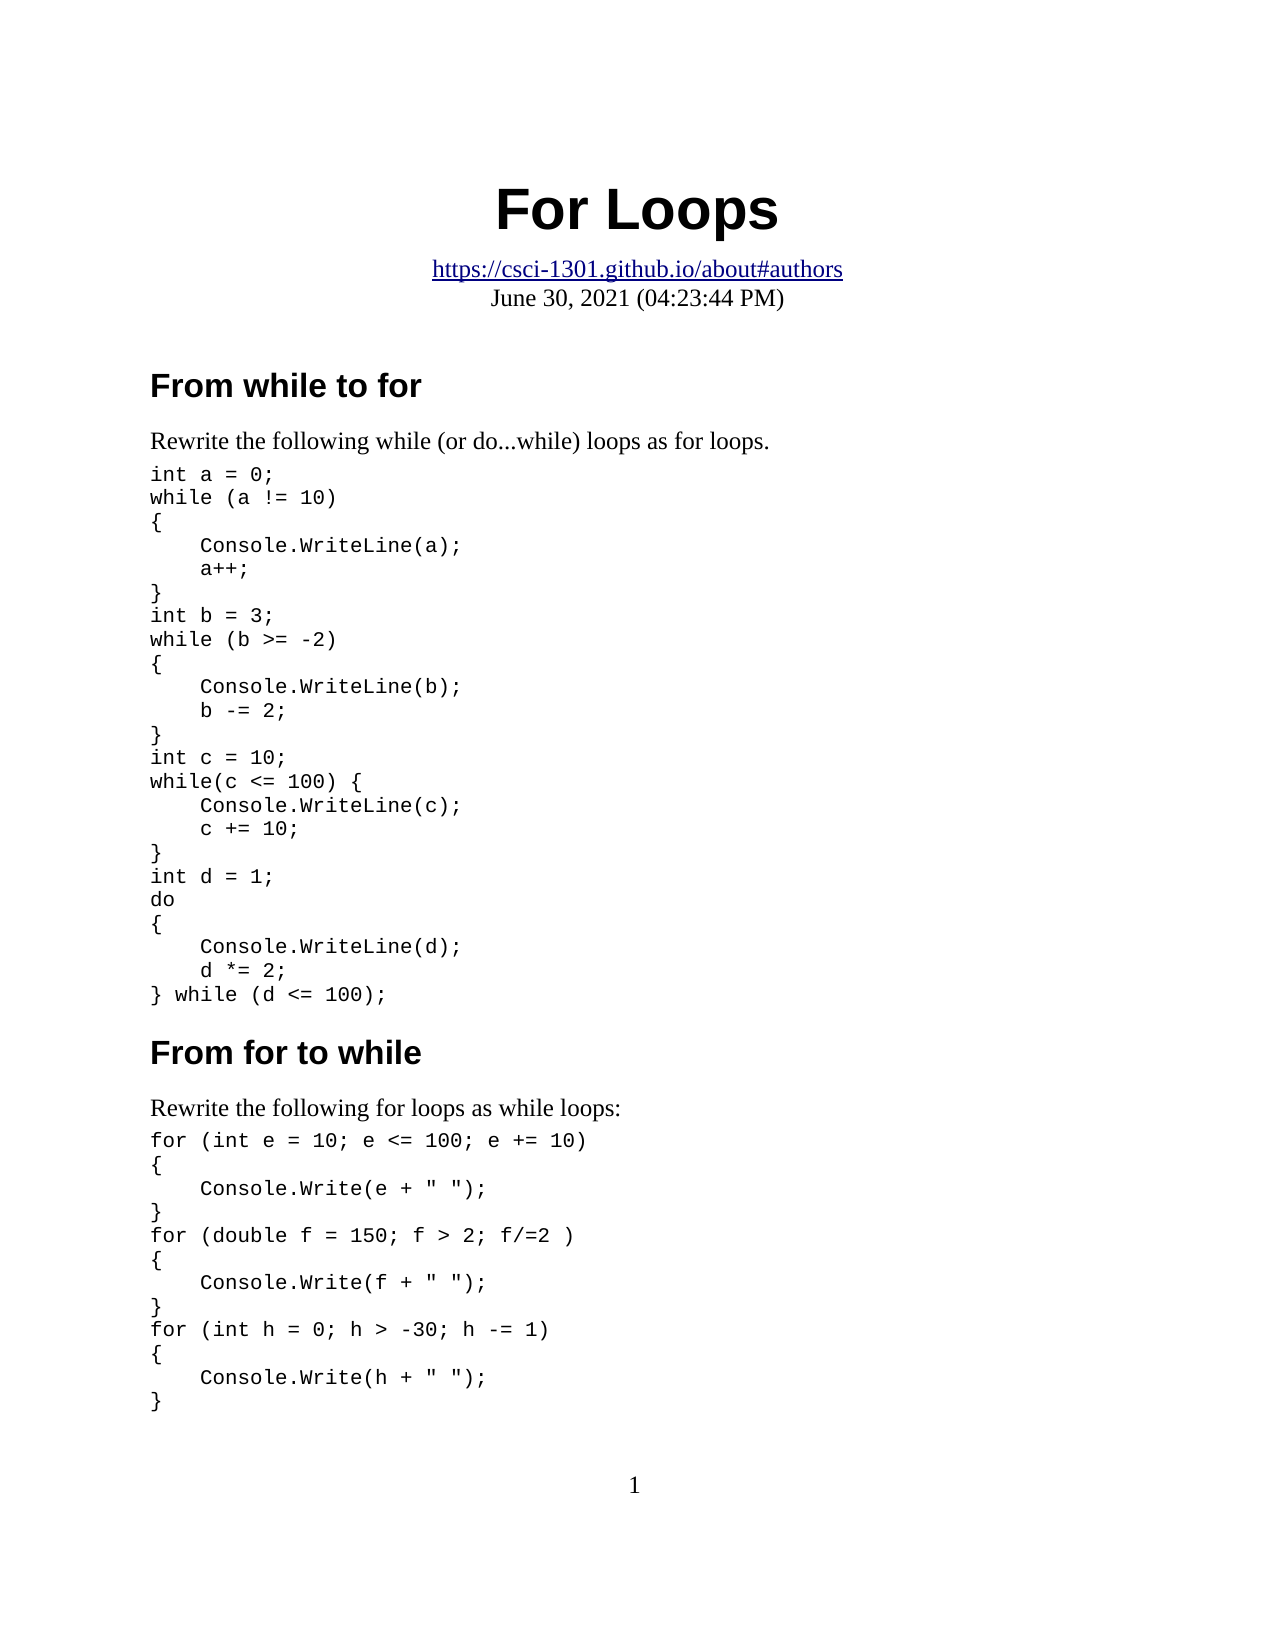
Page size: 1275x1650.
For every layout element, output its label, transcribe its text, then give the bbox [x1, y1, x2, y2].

text { [150, 913, 1125, 937]
subtitle From for to while [150, 1032, 1125, 1071]
text d *= 2; [150, 960, 1125, 984]
text while (a != 10) [150, 487, 1125, 511]
text https://csci-1301.github.io/about#authors [150, 254, 1125, 283]
text b -= 2; [150, 700, 1125, 724]
text { [150, 1248, 1125, 1272]
text { [150, 1154, 1125, 1178]
text while(c <= 100) { [150, 771, 1125, 795]
text } [150, 1201, 1125, 1225]
text } [150, 582, 1125, 606]
text Console.Write(e + " "); [150, 1178, 1125, 1201]
text Rewrite the following for loops as while loops: [150, 1093, 1125, 1121]
text { [150, 511, 1125, 534]
text int a = 0; [150, 464, 1125, 487]
text Rewrite the following while (or do...while) loops as for loops. [150, 426, 1125, 455]
text { [150, 653, 1125, 676]
text while (b >= -2) [150, 629, 1125, 653]
text Console.WriteLine(a); [150, 534, 1125, 558]
subtitle From while to for [150, 366, 1125, 404]
text for (double f = 150; f > 2; f/=2 ) [150, 1225, 1125, 1248]
text { [150, 1343, 1125, 1367]
text int c = 10; [150, 747, 1125, 771]
text } [150, 842, 1125, 866]
text } while (d <= 100); [150, 984, 1125, 1007]
text } [150, 1390, 1125, 1414]
text Console.WriteLine(d); [150, 937, 1125, 960]
text } [150, 1296, 1125, 1319]
text int b = 3; [150, 606, 1125, 629]
text Console.WriteLine(b); [150, 676, 1125, 700]
text Console.WriteLine(c); [150, 795, 1125, 818]
text for (int e = 10; e <= 100; e += 10) [150, 1130, 1125, 1154]
text } [150, 724, 1125, 747]
text Console.Write(f + " "); [150, 1272, 1125, 1296]
text June 30, 2021 (04:23:44 PM) [150, 283, 1125, 312]
text Console.Write(h + " "); [150, 1367, 1125, 1390]
text c += 10; [150, 818, 1125, 842]
text int d = 1; [150, 866, 1125, 889]
text a++; [150, 558, 1125, 582]
text for (int h = 0; h > -30; h -= 1) [150, 1319, 1125, 1343]
text do [150, 889, 1125, 913]
title For Loops [150, 175, 1125, 242]
